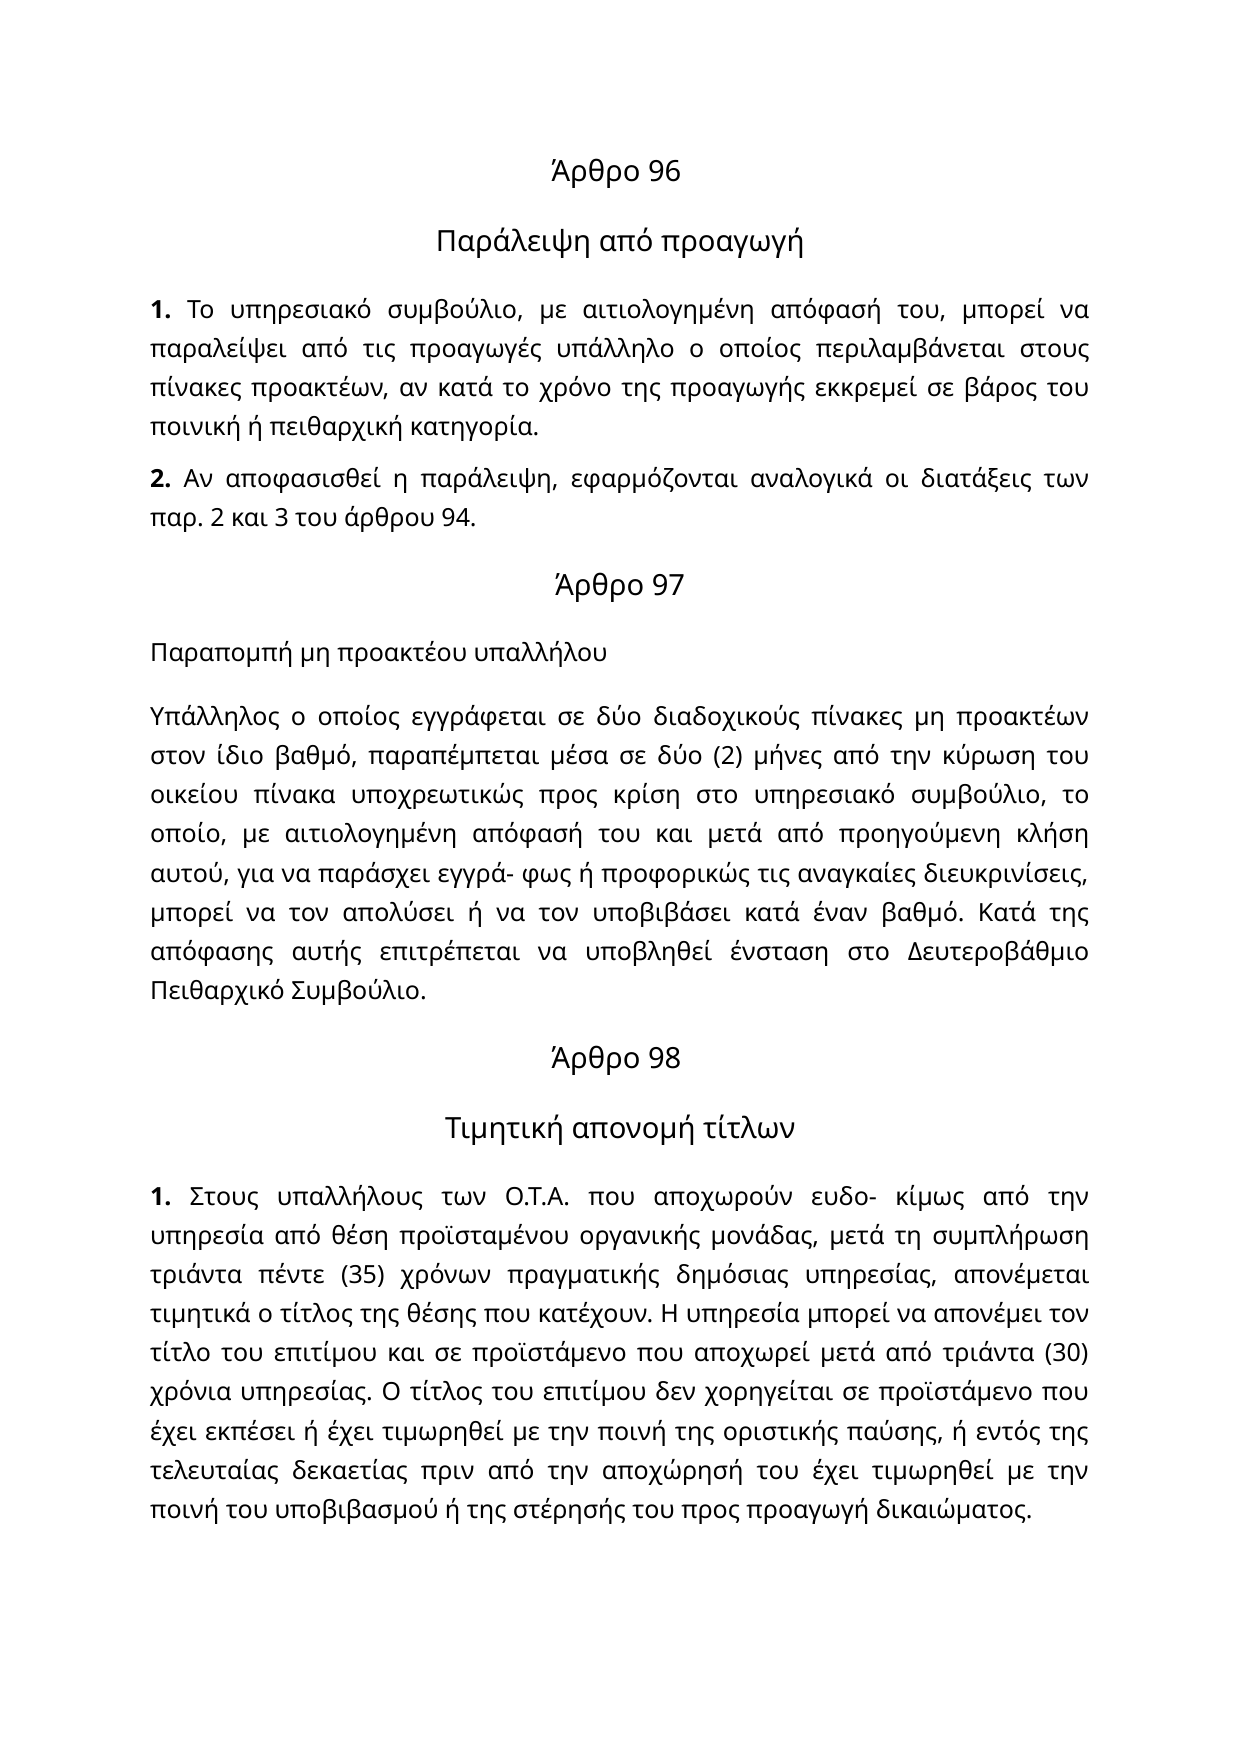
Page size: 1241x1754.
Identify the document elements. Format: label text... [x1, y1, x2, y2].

subtitle Παράλειψη από προαγωγή [150, 221, 1090, 260]
text 2. Αν αποφασισθεί η παράλειψη, εφαρμόζονται αναλογικά οι διατάξεις των παρ. 2 και 3 του άρθρου 94. [150, 460, 1090, 534]
text Παραπομπή μη προακτέου υπαλλήλου [150, 634, 1090, 668]
subtitle Άρθρο 96 [150, 150, 1090, 190]
text 1. Στους υπαλλήλους των Ο.Τ.Α. που αποχωρούν ευδο- κίμως από την υπηρεσία από θέση προϊσταμένου οργανικής μονάδας, μετά τη συμπλήρωση τριάντα πέντε (35) χρόνων πραγματικής δημόσιας υπηρεσίας, απονέμεται τιμητικά ο τίτλος της θέσης που κατέχουν. Η υπηρεσία μπορεί να απονέμει τον τίτλο του επιτίμου και σε προϊστάμενο που αποχωρεί μετά από τριάντα (30) χρόνια υπηρεσίας. Ο τίτλος του επιτίμου δεν χορηγείται σε προϊστάμενο που έχει εκπέσει ή έχει τιμωρηθεί με την ποινή της οριστικής παύσης, ή εντός της τελευταίας δεκαετίας πριν από την αποχώρησή του έχει τιμωρηθεί με την ποινή του υποβιβασμού ή της στέρησής του προς προαγωγή δικαιώματος. [150, 1178, 1090, 1526]
text 1. Το υπηρεσιακό συμβούλιο, με αιτιολογημένη απόφασή του, μπορεί να παραλείψει από τις προαγωγές υπάλληλο ο οποίος περιλαμβάνεται στους πίνακες προακτέων, αν κατά το χρόνο της προαγωγής εκκρεμεί σε βάρος του ποινική ή πειθαρχική κατηγορία. [150, 291, 1090, 443]
text Υπάλληλος ο οποίος εγγράφεται σε δύο διαδοχικούς πίνακες μη προακτέων στον ίδιο βαθμό, παραπέμπεται μέσα σε δύο (2) μήνες από την κύρωση του οικείου πίνακα υποχρεωτικώς προς κρίση στο υπηρεσιακό συμβούλιο, το οποίο, με αιτιολογημένη απόφασή του και μετά από προηγούμενη κλήση αυτού, για να παράσχει εγγρά- φως ή προφορικώς τις αναγκαίες διευκρινίσεις, μπορεί να τον απολύσει ή να τον υποβιβάσει κατά έναν βαθμό. Κατά της απόφασης αυτής επιτρέπεται να υποβληθεί ένσταση στο Δευτεροβάθμιο Πειθαρχικό Συμβούλιο. [150, 698, 1090, 1007]
subtitle Άρθρο 97 [150, 564, 1090, 603]
subtitle Άρθρο 98 [150, 1037, 1090, 1077]
subtitle Τιμητική απονομή τίτλων [150, 1107, 1090, 1147]
